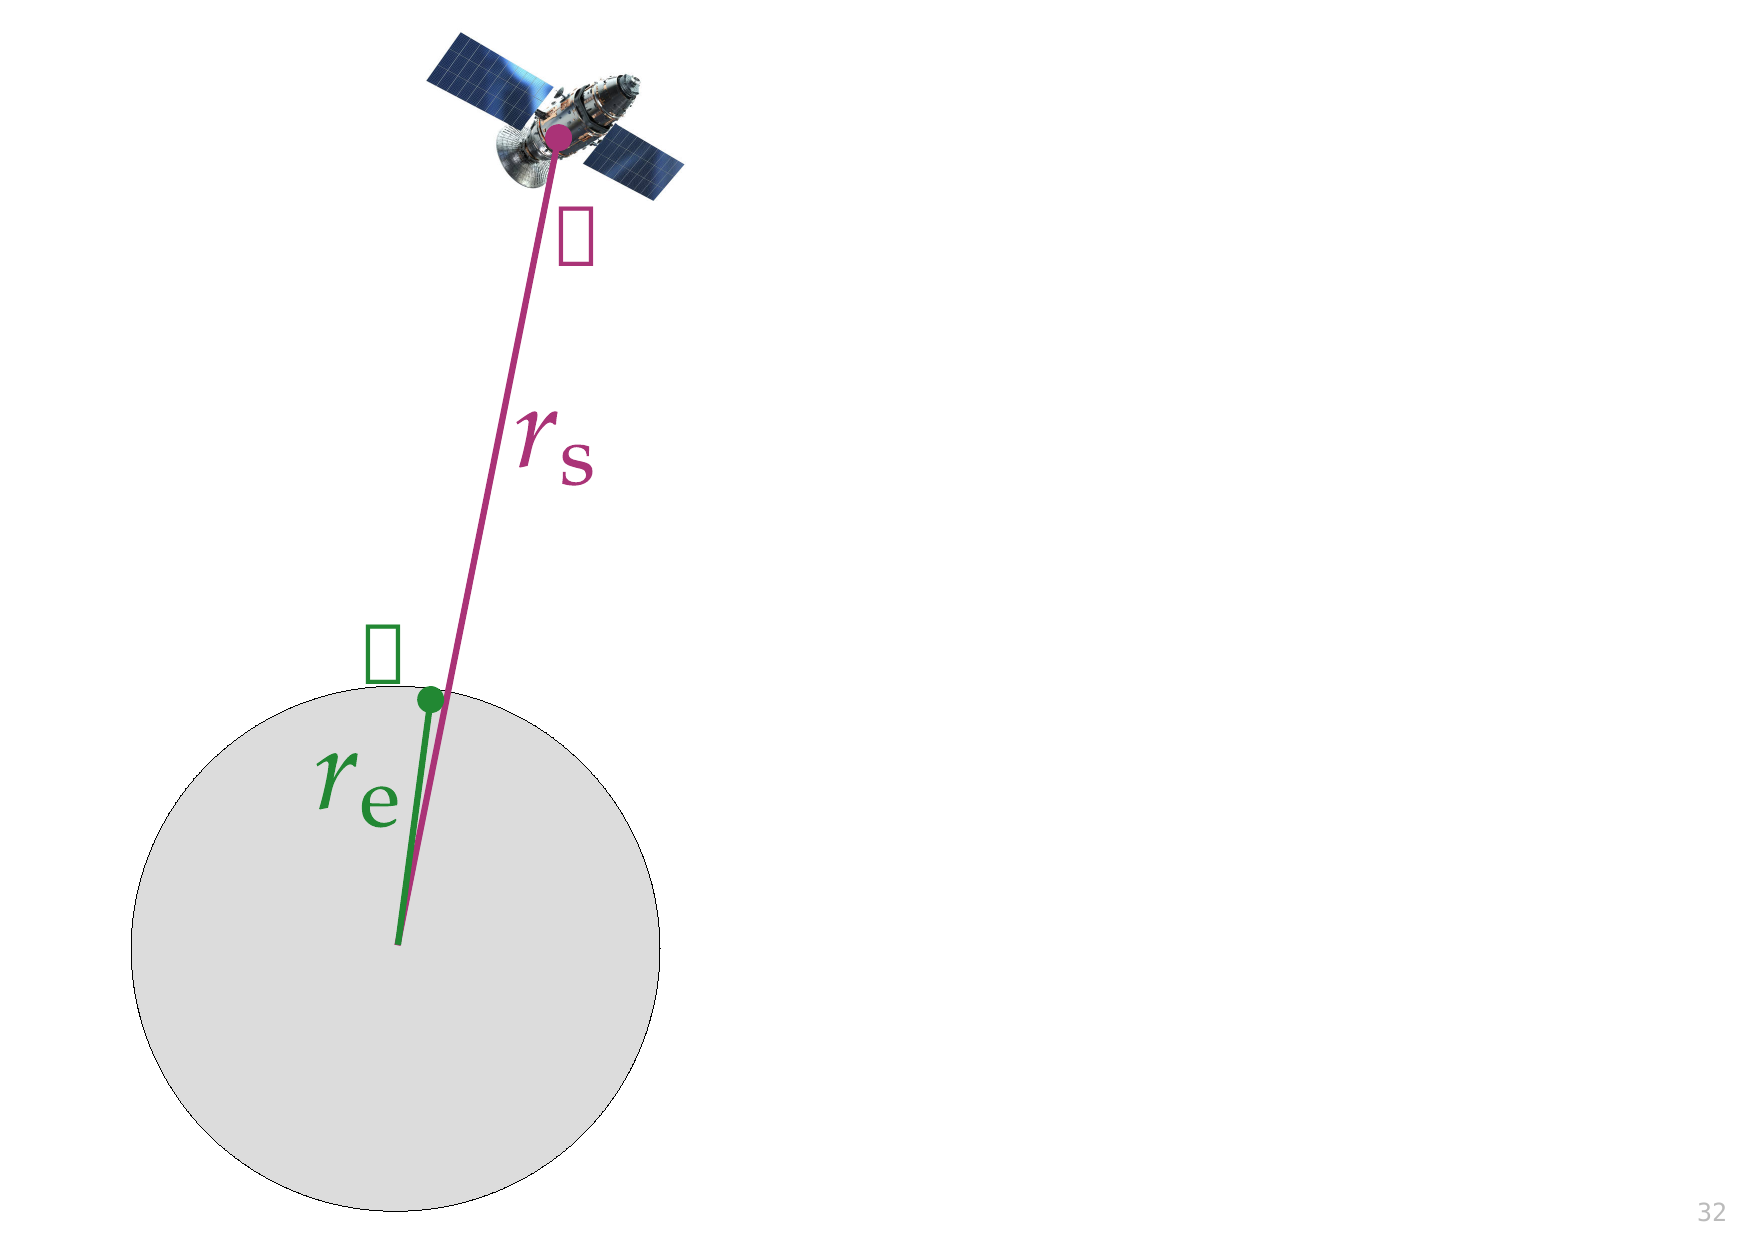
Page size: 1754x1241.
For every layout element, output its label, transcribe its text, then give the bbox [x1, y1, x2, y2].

text_box [562, 444, 593, 486]
text_box [516, 411, 558, 468]
picture [401, 16, 708, 233]
text_box [131, 687, 661, 1212]
text_box  [343, 588, 457, 687]
text_box [419, 711, 440, 816]
text_box  [536, 170, 650, 269]
